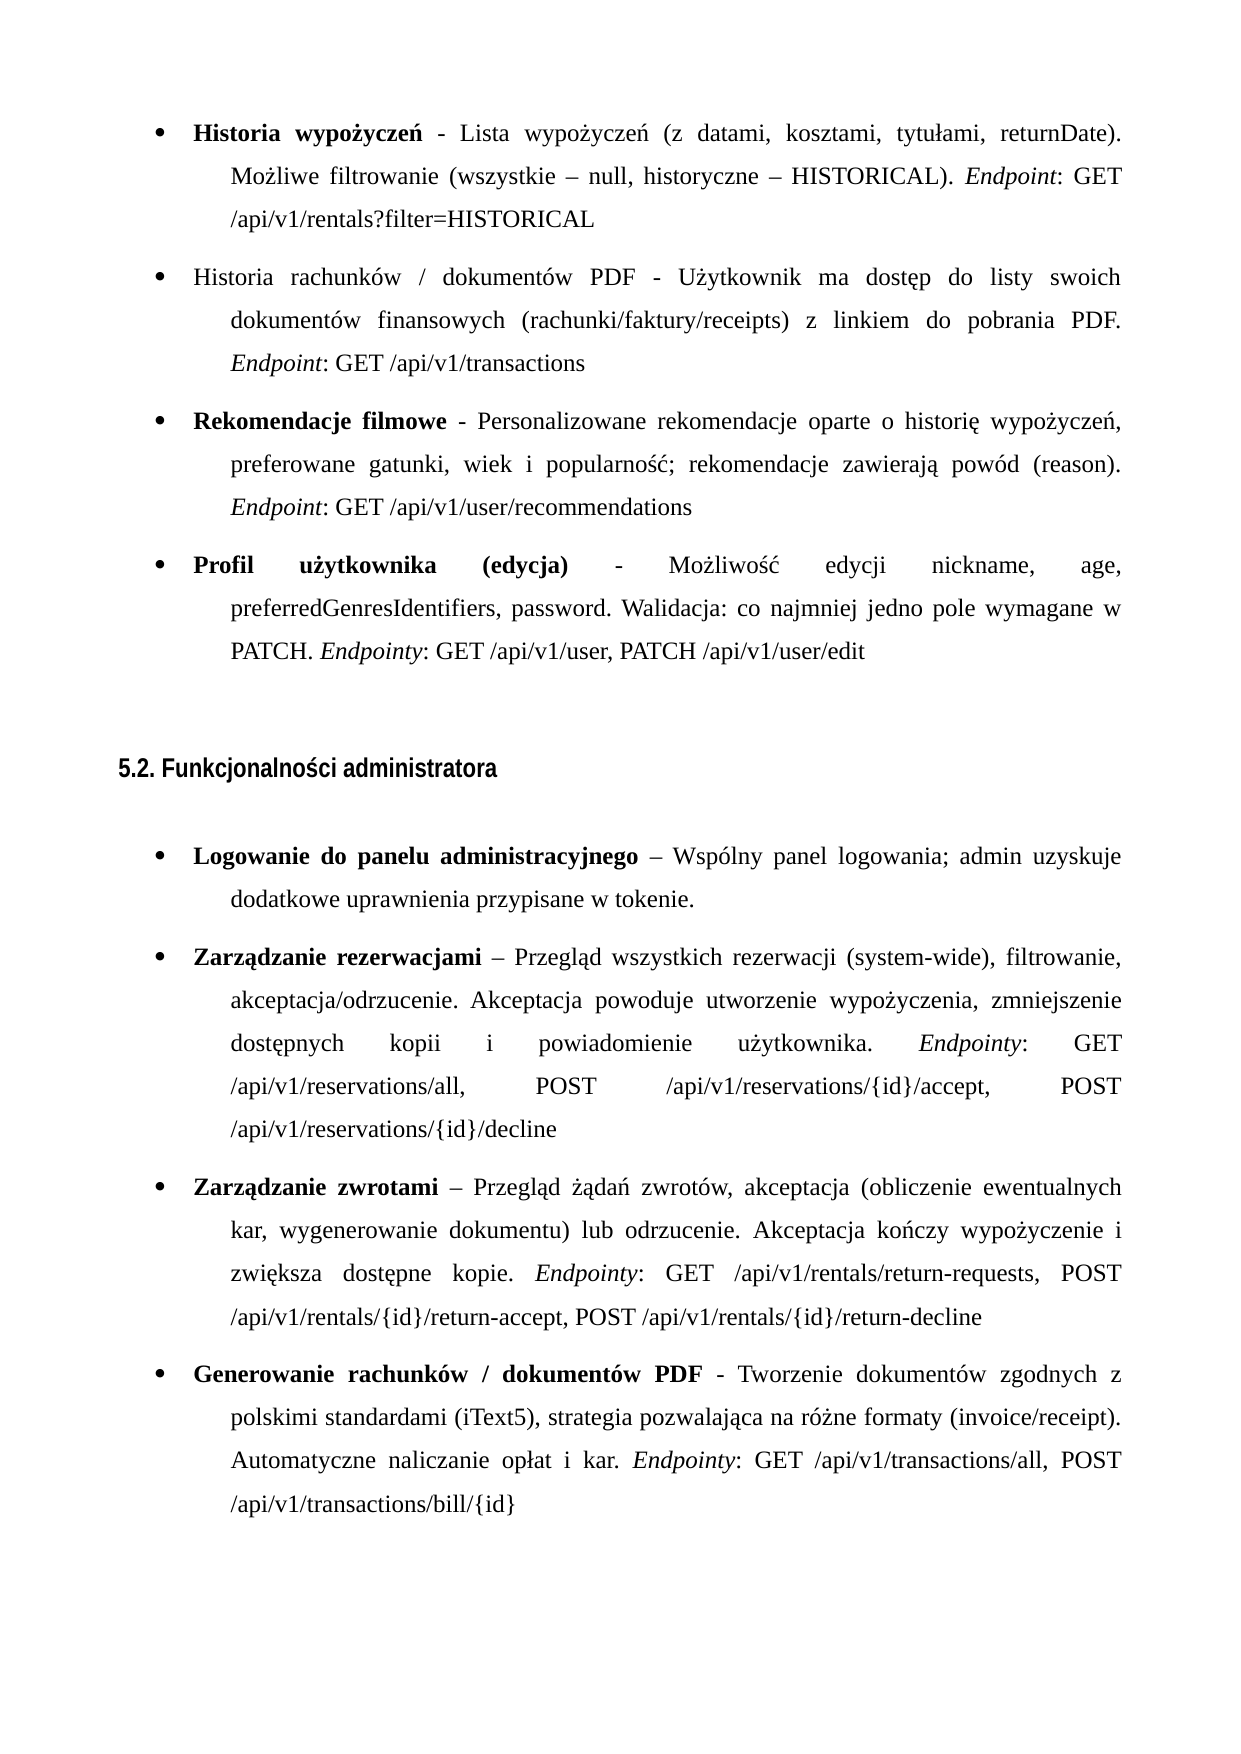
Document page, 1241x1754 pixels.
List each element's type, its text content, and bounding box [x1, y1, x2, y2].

list Historia wypożyczeń - Lista wypożyczeń (z datami, kosztami, tytułami, returnDate). Możliwe filtrowanie (wszystkie – null, historyczne – HISTORICAL). Endpoint: GET /api/v1/rentals?filter=HISTORICAL [156, 118, 1122, 233]
list Zarządzanie zwrotami – Przegląd żądań zwrotów, akceptacja (obliczenie ewentualnych kar, wygenerowanie dokumentu) lub odrzucenie. Akceptacja kończy wypożyczenie i zwiększa dostępne kopie. Endpointy: GET /api/v1/rentals/return-requests, POST /api/v1/rentals/{id}/return-accept, POST /api/v1/rentals/{id}/return-decline [156, 1172, 1122, 1330]
list Profil użytkownika (edycja) - Możliwość edycji nickname, age, preferredGenresIdentifiers, password. Walidacja: co najmniej jedno pole wymagane w PATCH. Endpointy: GET /api/v1/user, PATCH /api/v1/user/edit [156, 550, 1122, 665]
list Rekomendacje filmowe - Personalizowane rekomendacje oparte o historię wypożyczeń, preferowane gatunki, wiek i popularność; rekomendacje zawierają powód (reason). Endpoint: GET /api/v1/user/recommendations [156, 406, 1122, 521]
list Generowanie rachunków / dokumentów PDF - Tworzenie dokumentów zgodnych z polskimi standardami (iText5), strategia pozwalająca na różne formaty (invoice/receipt). Automatyczne naliczanie opłat i kar. Endpointy: GET /api/v1/transactions/all, POST /api/v1/transactions/bill/{id} [156, 1359, 1122, 1517]
list Zarządzanie rezerwacjami – Przegląd wszystkich rezerwacji (system-wide), filtrowanie, akceptacja/odrzucenie. Akceptacja powoduje utworzenie wypożyczenia, zmniejszenie dostępnych kopii i powiadomienie użytkownika. Endpointy: GET /api/v1/reservations/all, POST /api/v1/reservations/{id}/accept, POST /api/v1/reservations/{id}/decline [156, 942, 1122, 1143]
list Logowanie do panelu administracyjnego – Wspólny panel logowania; admin uzyskuje dodatkowe uprawnienia przypisane w tokenie. [156, 841, 1122, 913]
list Historia rachunków / dokumentów PDF - Użytkownik ma dostęp do listy swoich dokumentów finansowych (rachunki/faktury/receipts) z linkiem do pobrania PDF. Endpoint: GET /api/v1/transactions [156, 262, 1122, 377]
text 5.2. Funkcjonalności administratora [118, 752, 1122, 783]
